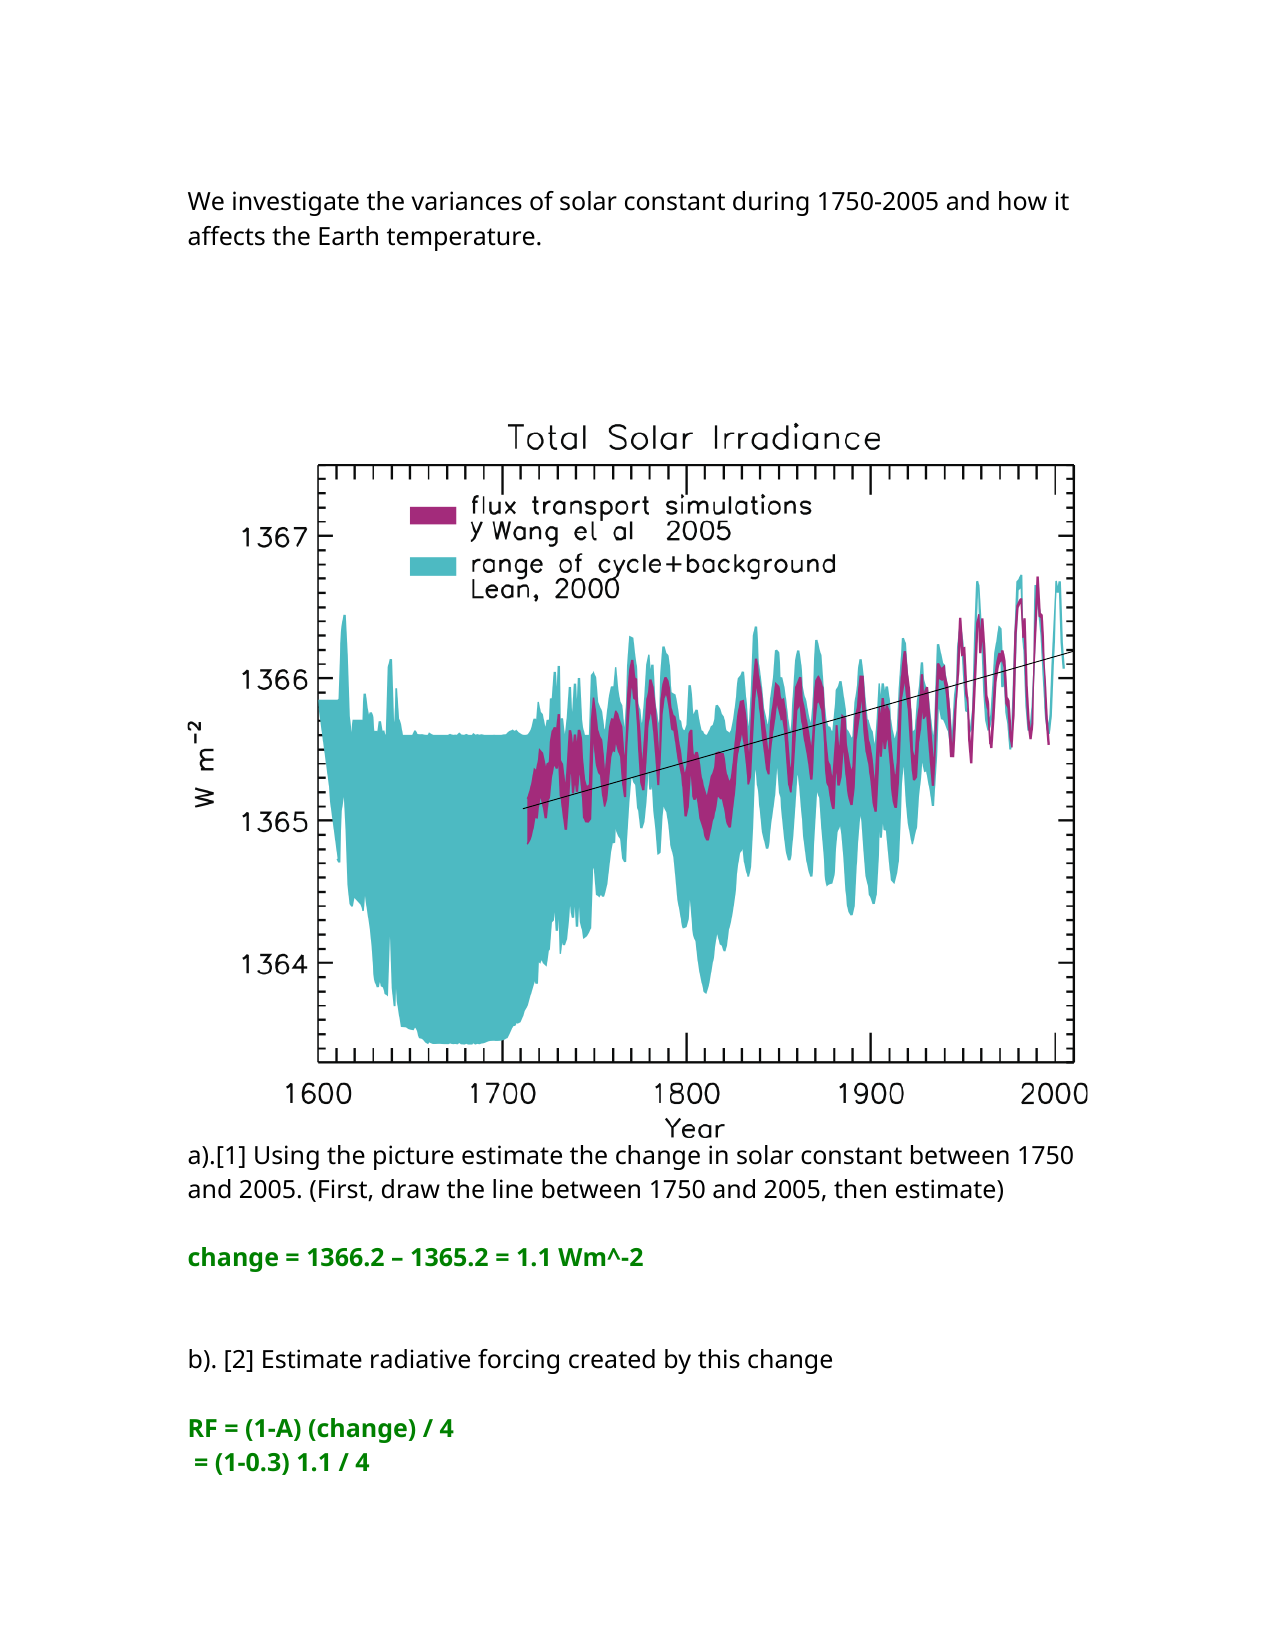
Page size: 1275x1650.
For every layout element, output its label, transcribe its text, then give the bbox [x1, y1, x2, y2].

text = (1-0.3) 1.1 / 4 [187, 1444, 1087, 1478]
text a).[1] Using the picture estimate the change in solar constant between 1750 and 2005. (First, draw the line between 1750 and 2005, then estimate) [187, 1138, 1087, 1206]
text RF = (1-A) (change) / 4 [187, 1410, 1087, 1444]
text We investigate the variances of solar constant during 1750-2005 and how it affects the Earth temperature. [187, 184, 1087, 252]
text change = 1366.2 – 1365.2 = 1.1 Wm^-2 [187, 1240, 1087, 1274]
text b). [2] Estimate radiative forcing created by this change [187, 1342, 1087, 1376]
